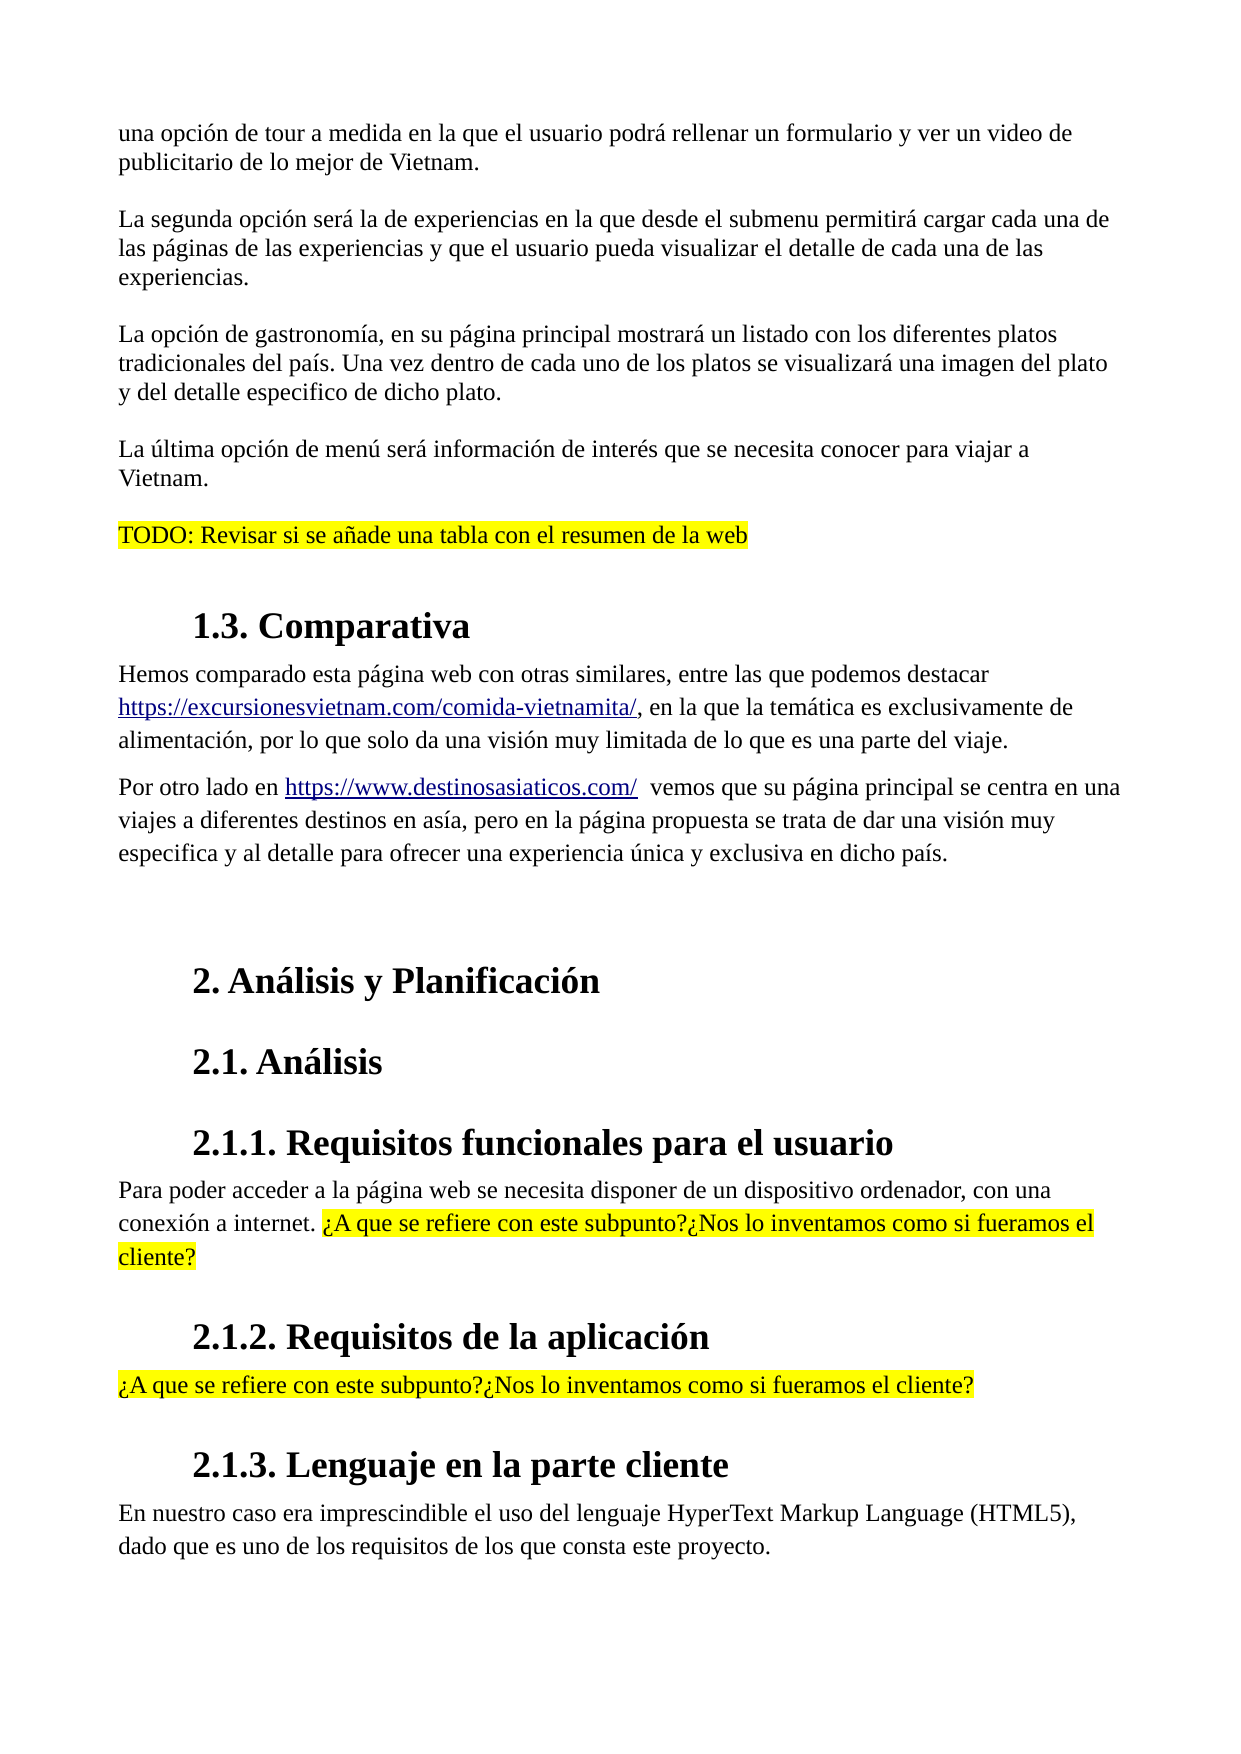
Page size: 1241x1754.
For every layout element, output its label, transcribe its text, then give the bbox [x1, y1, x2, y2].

text una opción de tour a medida en la que el usuario podrá rellenar un formulario y ver un video de publicitario de lo mejor de Vietnam. [118, 118, 1122, 176]
text ¿A que se refiere con este subpunto?¿Nos lo inventamos como si fueramos el cliente? [118, 1370, 1122, 1398]
subtitle 2.1.1. Requisitos funcionales para el usuario [118, 1120, 1122, 1163]
text La opción de gastronomía, en su página principal mostrará un listado con los diferentes platos tradicionales del país. Una vez dentro de cada uno de los platos se visualizará una imagen del plato y del detalle especifico de dicho plato. [118, 319, 1122, 406]
subtitle 2.1. Análisis [118, 1039, 1122, 1082]
subtitle 2.1.3. Lenguaje en la parte cliente [118, 1442, 1122, 1486]
subtitle 2. Análisis y Planificación [118, 959, 1122, 1002]
text La segunda opción será la de experiencias en la que desde el submenu permitirá cargar cada una de las páginas de las experiencias y que el usuario pueda visualizar el detalle de cada una de las experiencias. [118, 204, 1122, 291]
text Para poder acceder a la página web se necesita disponer de un dispositivo ordenador, con una conexión a internet. ¿A que se refiere con este subpunto?¿Nos lo inventamos como si fueramos el cliente? [118, 1176, 1122, 1270]
subtitle 2.1.2. Requisitos de la aplicación [118, 1314, 1122, 1357]
subtitle 1.3. Comparativa [118, 603, 1122, 646]
text La última opción de menú será información de interés que se necesita conocer para viajar a Vietnam. [118, 434, 1122, 492]
text Por otro lado en https://www.destinosasiaticos.com/ vemos que su página principal se centra en una viajes a diferentes destinos en asía, pero en la página propuesta se trata de dar una visión muy especifica y al detalle para ofrecer una experiencia única y exclusiva en dicho país. [118, 772, 1122, 867]
text Hemos comparado esta página web con otras similares, entre las que podemos destacar https://excursionesvietnam.com/comida-vietnamita/, en la que la temática es exclusivamente de alimentación, por lo que solo da una visión muy limitada de lo que es una parte del viaje. [118, 659, 1122, 753]
text En nuestro caso era imprescindible el uso del lenguaje HyperText Markup Language (HTML5), dado que es uno de los requisitos de los que consta este proyecto. [118, 1498, 1122, 1560]
text TODO: Revisar si se añade una tabla con el resumen de la web [118, 521, 1122, 549]
